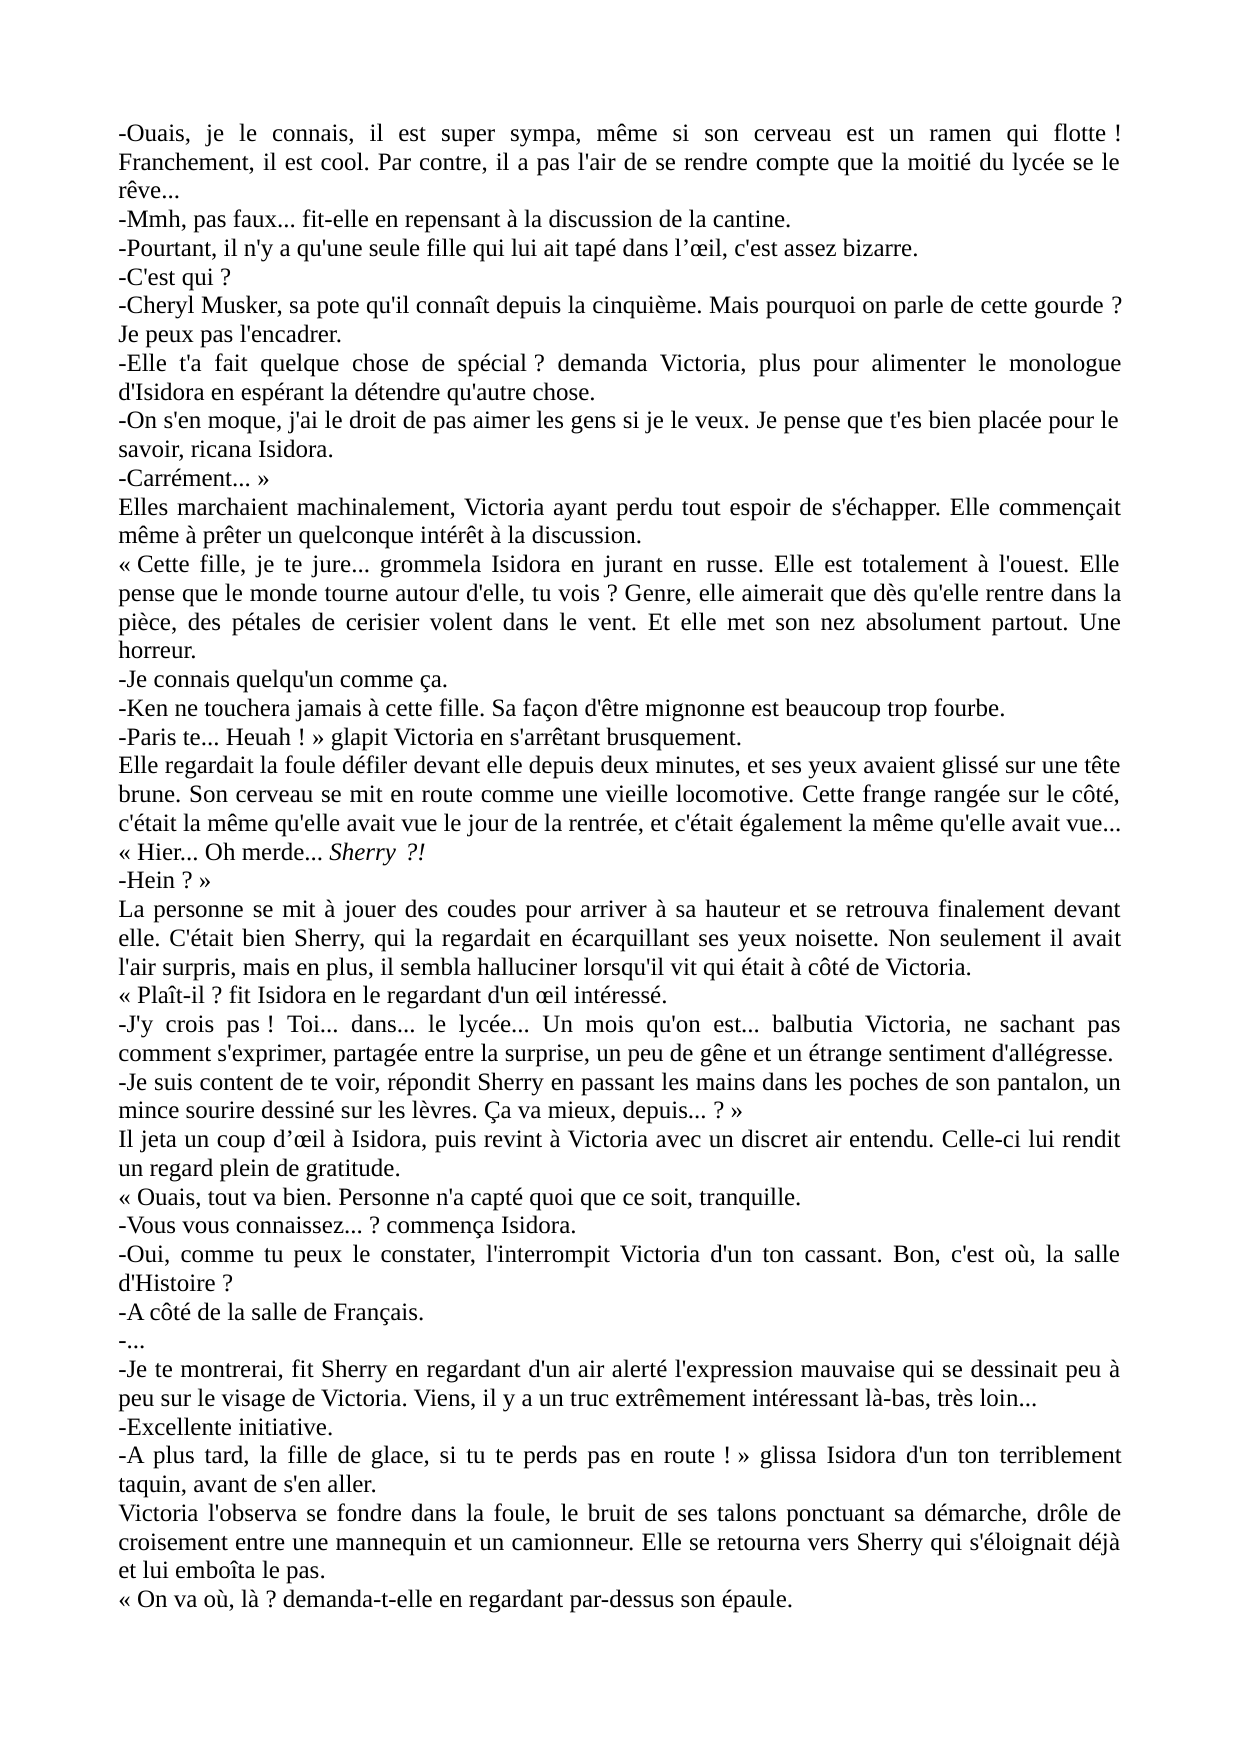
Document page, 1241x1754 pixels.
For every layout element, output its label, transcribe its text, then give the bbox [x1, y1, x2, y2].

text -Je suis content de te voir, répondit Sherry en passant les mains dans les poches de son pantalon, un mince sourire dessiné sur les lèvres. Ça va mieux, depuis... ? » [118, 1067, 1122, 1124]
text -Je te montrerai, fit Sherry en regardant d'un air alerté l'expression mauvaise qui se dessinait peu à peu sur le visage de Victoria. Viens, il y a un truc extrêmement intéressant là-bas, très loin... [118, 1354, 1122, 1412]
text -C'est qui ? [118, 262, 1122, 291]
text -Hein ? » [118, 866, 1122, 894]
text -Je connais quelqu'un comme ça. [118, 664, 1122, 693]
text -... [118, 1326, 1122, 1354]
text -Ken ne touchera jamais à cette fille. Sa façon d'être mignonne est beaucoup trop fourbe. [118, 693, 1122, 722]
text Elle regardait la foule défiler devant elle depuis deux minutes, et ses yeux avaient glissé sur une tête brune. Son cerveau se mit en route comme une vieille locomotive. Cette frange rangée sur le côté, c'était la même qu'elle avait vue le jour de la rentrée, et c'était également la même qu'elle avait vue... [118, 751, 1122, 837]
text Il jeta un coup d’œil à Isidora, puis revint à Victoria avec un discret air entendu. Celle-ci lui rendit un regard plein de gratitude. [118, 1124, 1122, 1182]
text -J'y crois pas ! Toi... dans... le lycée... Un mois qu'on est... balbutia Victoria, ne sachant pas comment s'exprimer, partagée entre la surprise, un peu de gêne et un étrange sentiment d'allégresse. [118, 1009, 1122, 1067]
text -Excellente initiative. [118, 1412, 1122, 1441]
text -Paris te... Heuah ! » glapit Victoria en s'arrêtant brusquement. [118, 722, 1122, 751]
text -Carrément... » [118, 463, 1122, 492]
text -Mmh, pas faux... fit-elle en repensant à la discussion de la cantine. [118, 204, 1122, 233]
text Victoria l'observa se fondre dans la foule, le bruit de ses talons ponctuant sa démarche, drôle de croisement entre une mannequin et un camionneur. Elle se retourna vers Sherry qui s'éloignait déjà et lui emboîta le pas. [118, 1498, 1122, 1584]
text -A plus tard, la fille de glace, si tu te perds pas en route ! » glissa Isidora d'un ton terriblement taquin, avant de s'en aller. [118, 1441, 1122, 1498]
text -Ouais, je le connais, il est super sympa, même si son cerveau est un ramen qui flotte ! Franchement, il est cool. Par contre, il a pas l'air de se rendre compte que la moitié du lycée se le rêve... [118, 118, 1122, 204]
text « On va où, là ? demanda-t-elle en regardant par-dessus son épaule. [118, 1584, 1122, 1613]
text -Cheryl Musker, sa pote qu'il connaît depuis la cinquième. Mais pourquoi on parle de cette gourde ? Je peux pas l'encadrer. [118, 291, 1122, 348]
text « Ouais, tout va bien. Personne n'a capté quoi que ce soit, tranquille. [118, 1182, 1122, 1211]
text -Elle t'a fait quelque chose de spécial ? demanda Victoria, plus pour alimenter le monologue d'Isidora en espérant la détendre qu'autre chose. [118, 348, 1122, 406]
text -A côté de la salle de Français. [118, 1297, 1122, 1326]
text « Hier... Oh merde... Sherry ?! [118, 837, 1122, 866]
text La personne se mit à jouer des coudes pour arriver à sa hauteur et se retrouva finalement devant elle. C'était bien Sherry, qui la regardait en écarquillant ses yeux noisette. Non seulement il avait l'air surpris, mais en plus, il sembla halluciner lorsqu'il vit qui était à côté de Victoria. [118, 894, 1122, 981]
text « Plaît-il ? fit Isidora en le regardant d'un œil intéressé. [118, 981, 1122, 1009]
text -Oui, comme tu peux le constater, l'interrompit Victoria d'un ton cassant. Bon, c'est où, la salle d'Histoire ? [118, 1239, 1122, 1297]
text -Pourtant, il n'y a qu'une seule fille qui lui ait tapé dans l’œil, c'est assez bizarre. [118, 233, 1122, 262]
text -On s'en moque, j'ai le droit de pas aimer les gens si je le veux. Je pense que t'es bien placée pour le savoir, ricana Isidora. [118, 406, 1122, 463]
text Elles marchaient machinalement, Victoria ayant perdu tout espoir de s'échapper. Elle commençait même à prêter un quelconque intérêt à la discussion. [118, 492, 1122, 549]
text -Vous vous connaissez... ? commença Isidora. [118, 1211, 1122, 1239]
text « Cette fille, je te jure... grommela Isidora en jurant en russe. Elle est totalement à l'ouest. Elle pense que le monde tourne autour d'elle, tu vois ? Genre, elle aimerait que dès qu'elle rentre dans la pièce, des pétales de cerisier volent dans le vent. Et elle met son nez absolument partout. Une horreur. [118, 549, 1122, 664]
